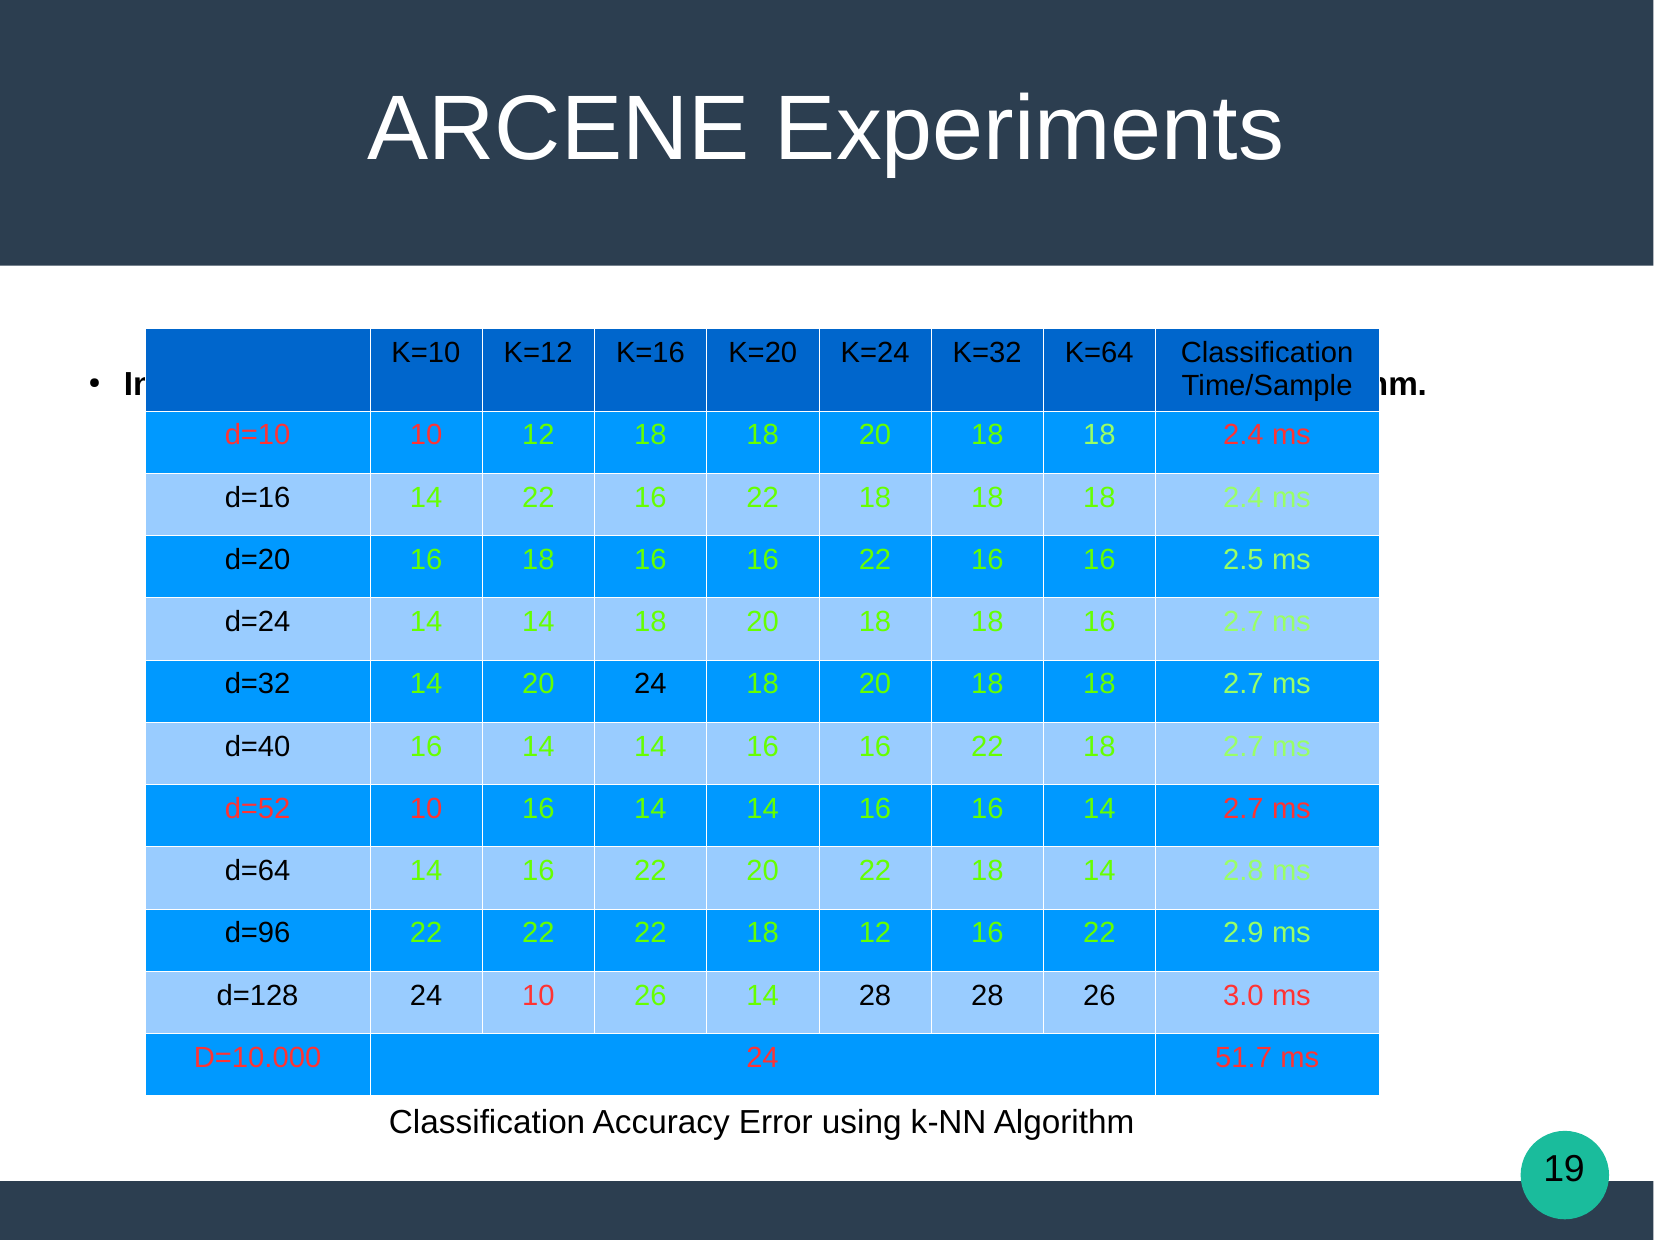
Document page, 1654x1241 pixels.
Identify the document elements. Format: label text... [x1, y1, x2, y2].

table_cell 16 [707, 723, 819, 784]
table_cell 18 [820, 598, 931, 660]
table_header [146, 329, 370, 411]
table_cell 16 [483, 847, 594, 909]
table_cell 2.4 ms [1156, 474, 1379, 535]
table_cell 18 [1044, 474, 1155, 535]
table_cell 2.9 ms [1156, 910, 1379, 971]
table_cell 12 [820, 910, 931, 971]
table_cell 20 [483, 661, 594, 722]
table_cell 18 [1044, 723, 1155, 784]
table_cell 18 [595, 598, 706, 660]
table_cell 14 [1044, 847, 1155, 909]
table_cell 18 [595, 412, 706, 473]
table_cell 10 [371, 412, 482, 473]
table_cell d=64 [146, 847, 370, 909]
table_cell 14 [707, 785, 819, 846]
table_cell d=52 [146, 785, 370, 846]
table_header K=64 [1044, 329, 1155, 411]
table_cell 24 [371, 1034, 1155, 1095]
table_cell 14 [371, 661, 482, 722]
table_cell 14 [1044, 785, 1155, 846]
table_cell 20 [820, 412, 931, 473]
table_cell 20 [707, 598, 819, 660]
table_cell 18 [932, 847, 1043, 909]
table_cell d=16 [146, 474, 370, 535]
table_cell 10 [483, 972, 594, 1033]
table_cell d=96 [146, 910, 370, 971]
table_cell 16 [483, 785, 594, 846]
table_cell 14 [595, 723, 706, 784]
table_cell 18 [707, 910, 819, 971]
table_cell Classification Accuracy Error using k-NN Algorithm [146, 1096, 1379, 1158]
table_header K=24 [820, 329, 931, 411]
table_cell 16 [371, 723, 482, 784]
table_cell 51.7 ms [1156, 1034, 1379, 1095]
table_cell 22 [820, 536, 931, 597]
table_cell 12 [483, 412, 594, 473]
table_cell 18 [820, 474, 931, 535]
table_cell 18 [932, 474, 1043, 535]
subtitle Investigate LLE dimensionality reduction as feature selection/extraction algorithm. [88, 272, 1577, 1143]
table_cell 2.7 ms [1156, 785, 1379, 846]
table_header K=10 [371, 329, 482, 411]
table_cell 16 [932, 910, 1043, 971]
table_cell 26 [595, 972, 706, 1033]
table_cell 2.7 ms [1156, 723, 1379, 784]
table_cell 2.5 ms [1156, 536, 1379, 597]
table_cell 24 [371, 972, 482, 1033]
table_cell 18 [932, 661, 1043, 722]
table_cell 22 [820, 847, 931, 909]
table_cell 14 [371, 598, 482, 660]
table_cell 22 [595, 910, 706, 971]
table_cell 16 [1044, 536, 1155, 597]
table_cell 16 [595, 474, 706, 535]
table_cell 16 [820, 723, 931, 784]
table_cell 14 [483, 598, 594, 660]
table_header Classification Time/Sample [1156, 329, 1379, 411]
table_cell 14 [483, 723, 594, 784]
table_cell d=24 [146, 598, 370, 660]
table_cell d=128 [146, 972, 370, 1033]
text_box [1528, 1140, 1654, 1223]
title ARCENE Experiments [59, 49, 1595, 207]
table_cell 14 [371, 847, 482, 909]
table_header K=16 [595, 329, 706, 411]
table_cell 22 [595, 847, 706, 909]
table_cell 22 [483, 910, 594, 971]
table_cell 3.0 ms [1156, 972, 1379, 1033]
table_cell 16 [932, 785, 1043, 846]
table_cell 22 [371, 910, 482, 971]
table_cell 16 [595, 536, 706, 597]
table_cell D=10.000 [146, 1034, 370, 1095]
table_header K=12 [483, 329, 594, 411]
table_cell 2.7 ms [1156, 598, 1379, 660]
table_cell 22 [707, 474, 819, 535]
table_cell 16 [1044, 598, 1155, 660]
table_cell d=40 [146, 723, 370, 784]
table_cell 18 [483, 536, 594, 597]
table_header K=32 [932, 329, 1043, 411]
table_cell 14 [595, 785, 706, 846]
table_cell 24 [595, 661, 706, 722]
table_cell d=20 [146, 536, 370, 597]
table_cell 26 [1044, 972, 1155, 1033]
table_cell 18 [707, 412, 819, 473]
table_cell 18 [707, 661, 819, 722]
table_cell 18 [1044, 412, 1155, 473]
table_cell 28 [820, 972, 931, 1033]
table_cell 14 [371, 474, 482, 535]
table_cell 28 [932, 972, 1043, 1033]
table_cell d=10 [146, 412, 370, 473]
table_header K=20 [707, 329, 819, 411]
table_cell 2.7 ms [1156, 661, 1379, 722]
table_cell d=32 [146, 661, 370, 722]
table_cell 16 [932, 536, 1043, 597]
table_cell 18 [932, 598, 1043, 660]
table_cell 2.4 ms [1156, 412, 1379, 473]
table_cell 22 [483, 474, 594, 535]
table_cell 10 [371, 785, 482, 846]
table_cell 16 [371, 536, 482, 597]
table_cell 14 [707, 972, 819, 1033]
table_cell 2.8 ms [1156, 847, 1379, 909]
table_cell 22 [1044, 910, 1155, 971]
table_cell 18 [932, 412, 1043, 473]
table_cell 20 [820, 661, 931, 722]
table_cell 20 [707, 847, 819, 909]
table_cell 22 [932, 723, 1043, 784]
table_cell 16 [707, 536, 819, 597]
table_cell 16 [820, 785, 931, 846]
table_cell 18 [1044, 661, 1155, 722]
